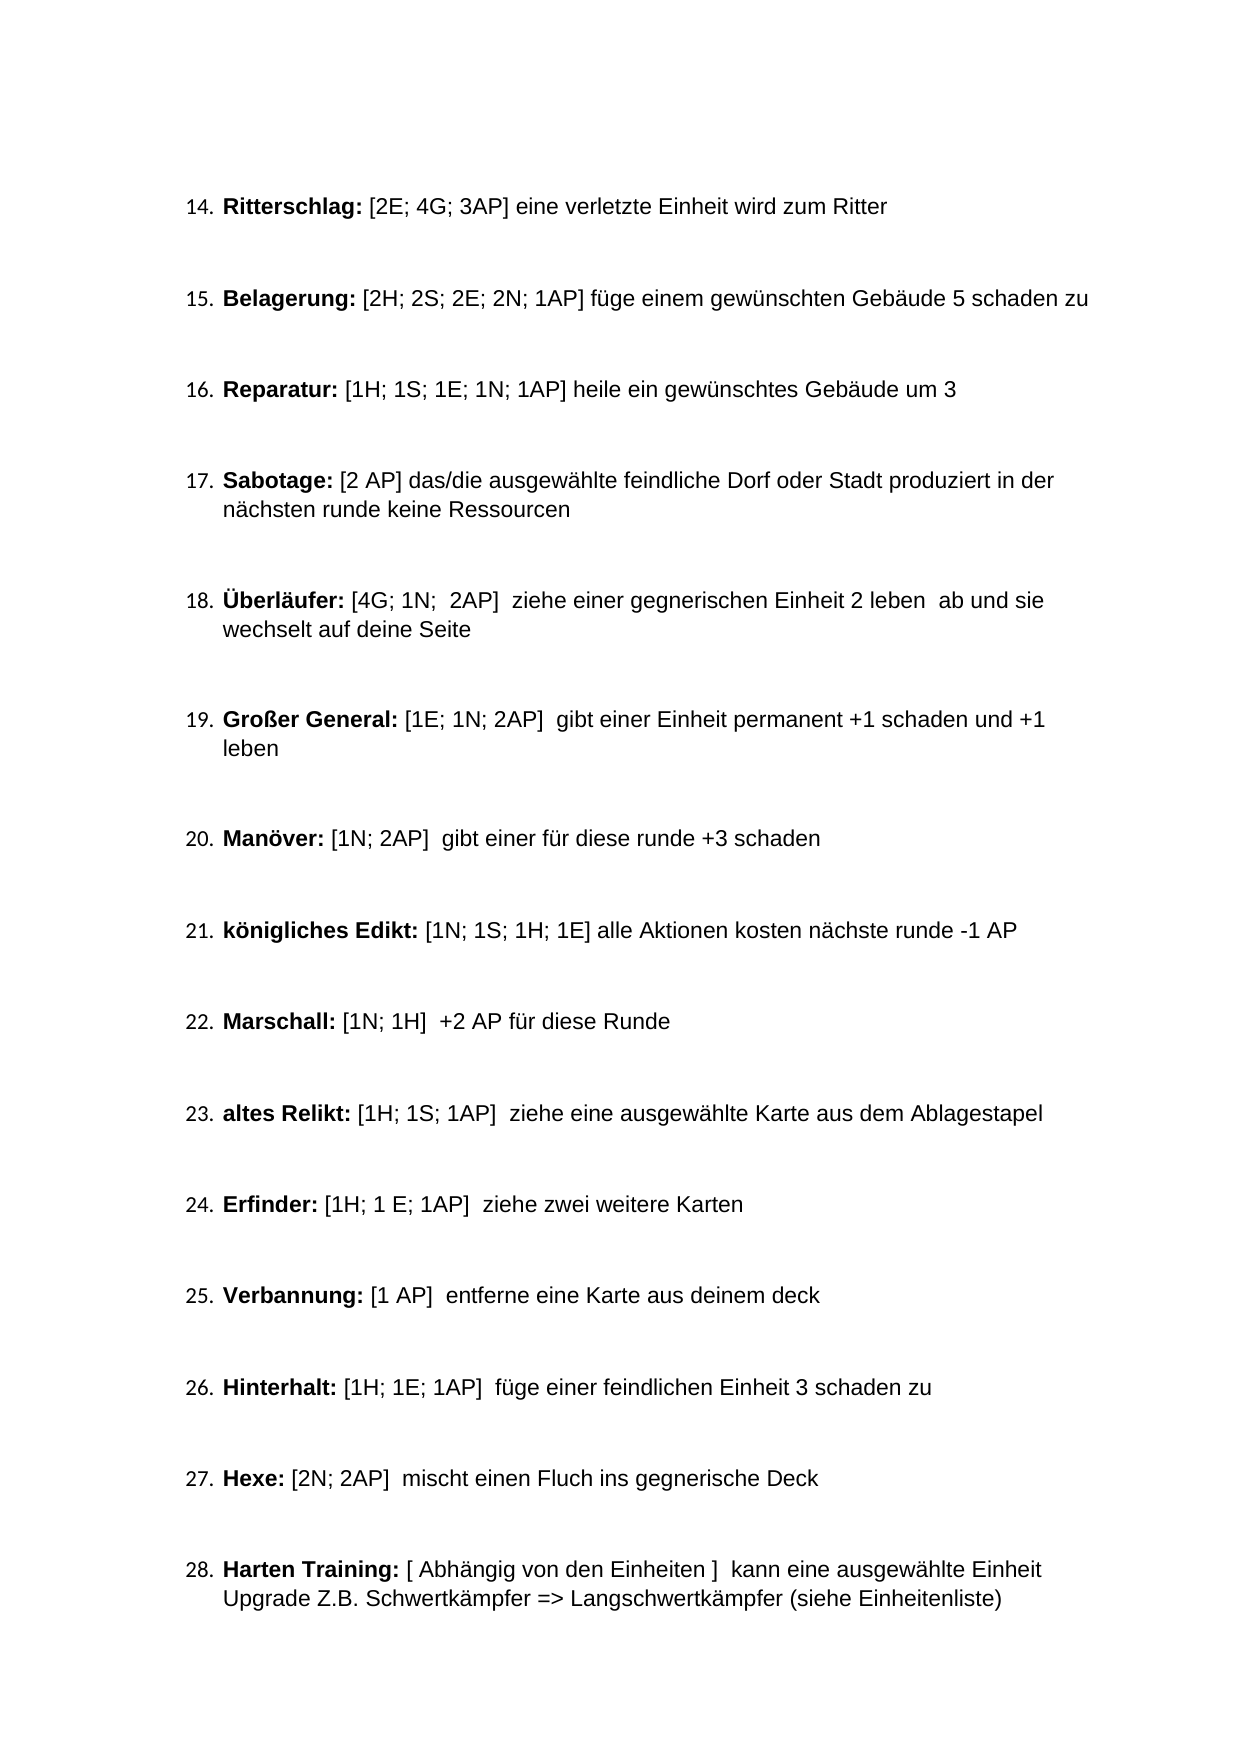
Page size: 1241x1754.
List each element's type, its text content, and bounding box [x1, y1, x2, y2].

list Verbannung: [1 AP] entferne eine Karte aus deinem deck [185, 1281, 1093, 1309]
list Reparatur: [1H; 1S; 1E; 1N; 1AP] heile ein gewünschtes Gebäude um 3 [185, 375, 1093, 403]
list Harten Training: [ Abhängig von den Einheiten ] kann eine ausgewählte Einheit Upgrade Z.B. Schwertkämpfer => Langschwertkämpfer (siehe Einheitenliste) [185, 1555, 1093, 1612]
list Überläufer: [4G; 1N; 2AP] ziehe einer gegnerischen Einheit 2 leben ab und sie wechselt auf deine Seite [185, 586, 1093, 642]
list Erfinder: [1H; 1 E; 1AP] ziehe zwei weitere Karten [185, 1190, 1093, 1218]
list Ritterschlag: [2E; 4G; 3AP] eine verletzte Einheit wird zum Ritter [185, 192, 1093, 220]
list Sabotage: [2 AP] das/die ausgewählte feindliche Dorf oder Stadt produziert in der nächsten runde keine Ressourcen [185, 466, 1093, 523]
list Belagerung: [2H; 2S; 2E; 2N; 1AP] füge einem gewünschten Gebäude 5 schaden zu [185, 284, 1093, 312]
list altes Relikt: [1H; 1S; 1AP] ziehe eine ausgewählte Karte aus dem Ablagestapel [185, 1099, 1093, 1127]
list Manöver: [1N; 2AP] gibt einer für diese runde +3 schaden [185, 824, 1093, 853]
list Hinterhalt: [1H; 1E; 1AP] füge einer feindlichen Einheit 3 schaden zu [185, 1373, 1093, 1401]
list königliches Edikt: [1N; 1S; 1H; 1E] alle Aktionen kosten nächste runde -1 AP [185, 916, 1093, 944]
list Marschall: [1N; 1H] +2 AP für diese Runde [185, 1007, 1093, 1035]
list Hexe: [2N; 2AP] mischt einen Fluch ins gegnerische Deck [185, 1464, 1093, 1492]
list Großer General: [1E; 1N; 2AP] gibt einer Einheit permanent +1 schaden und +1 leben [185, 705, 1093, 761]
